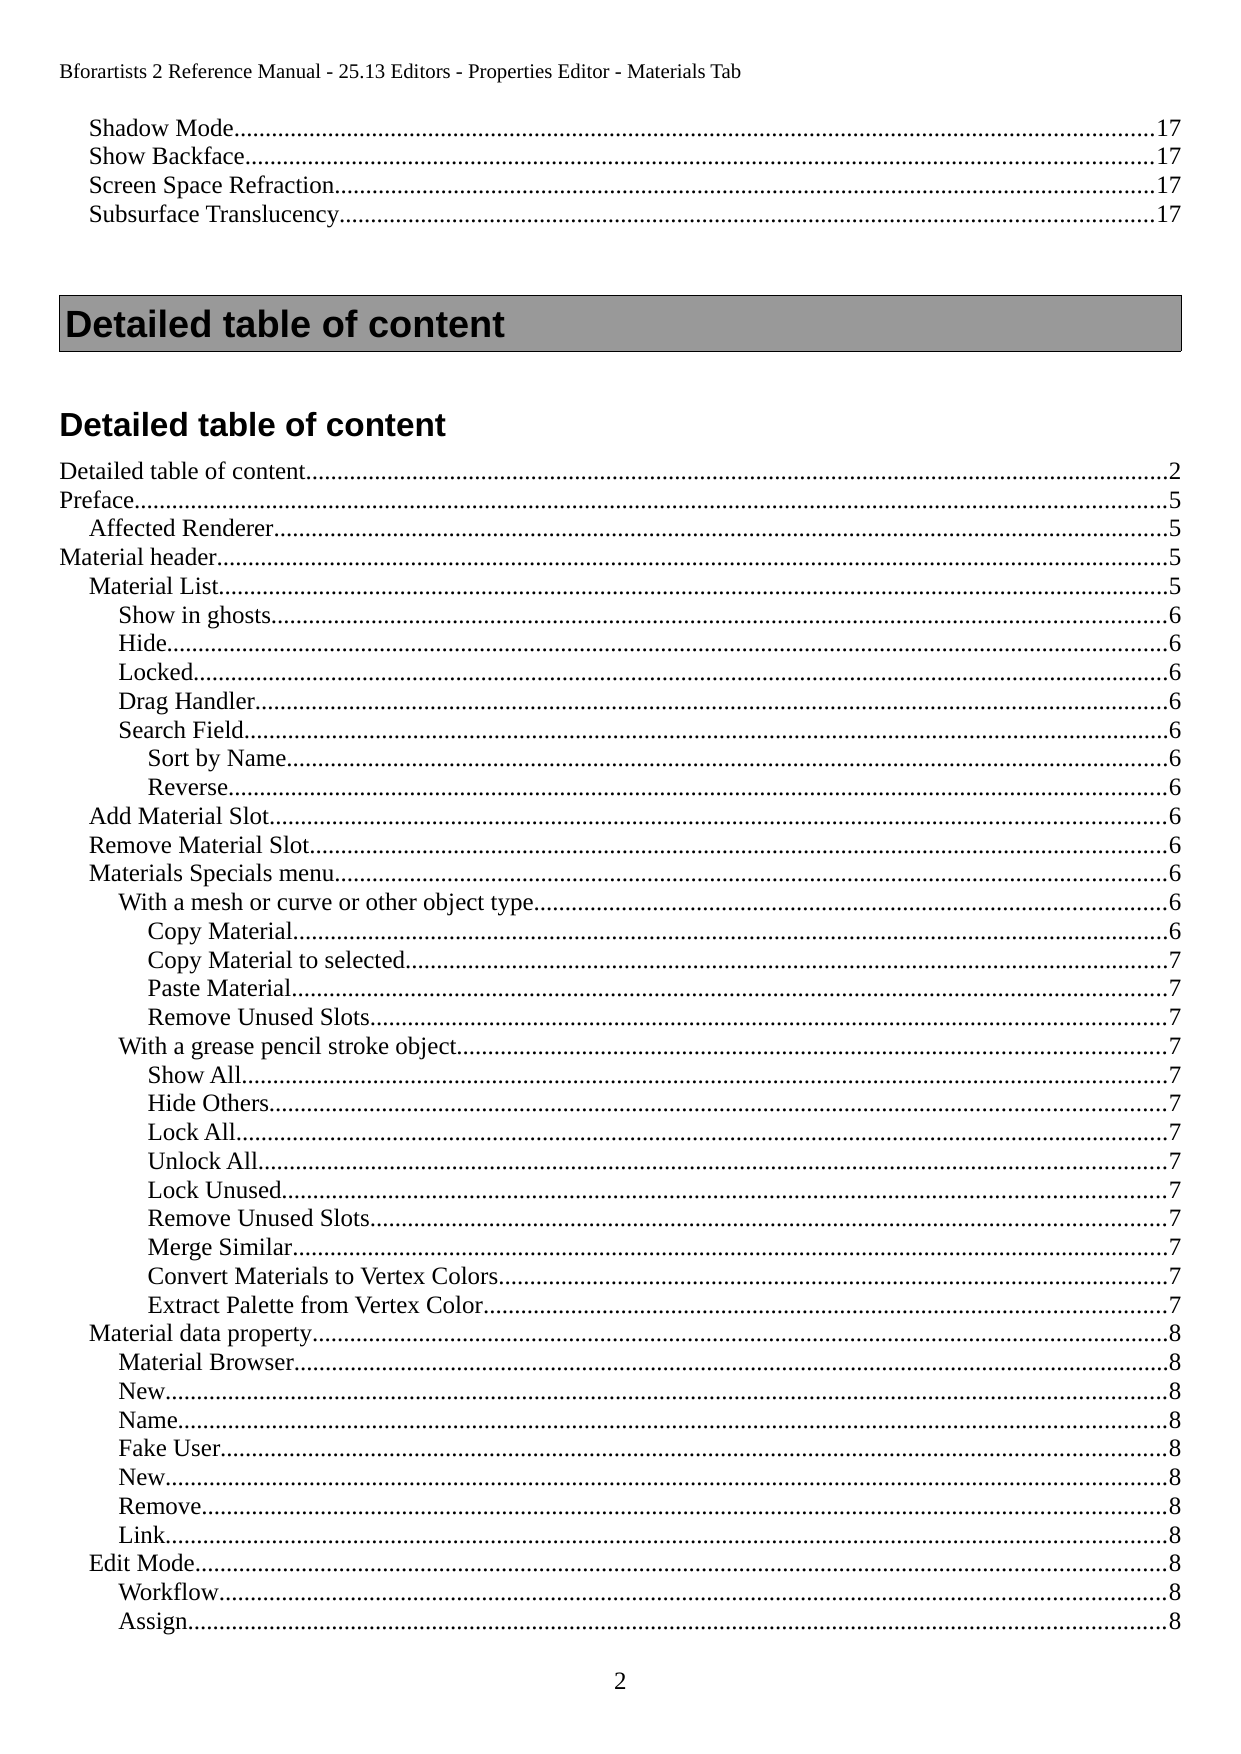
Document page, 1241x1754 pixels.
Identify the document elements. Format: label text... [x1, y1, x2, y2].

text Reverse 6 [147, 772, 1181, 801]
text Lock All 7 [147, 1117, 1181, 1146]
text Extract Palette from Vertex Color 7 [147, 1290, 1181, 1318]
text Lock Unused 7 [147, 1175, 1181, 1203]
text Workflow 8 [118, 1577, 1181, 1606]
text Copy Material to selected 7 [147, 945, 1181, 973]
text Remove 8 [118, 1491, 1181, 1520]
table_header Detailed table of content [60, 296, 1181, 351]
text New 8 [118, 1376, 1181, 1405]
text Remove Material Slot 6 [88, 830, 1181, 858]
text Search Field 6 [118, 715, 1181, 743]
text Link 8 [118, 1520, 1181, 1548]
text Affected Renderer 5 [88, 513, 1181, 542]
text Detailed table of content 2 [59, 456, 1181, 485]
text Assign 8 [118, 1606, 1181, 1635]
text Material header 5 [59, 542, 1181, 571]
text Remove Unused Slots 7 [147, 1002, 1181, 1031]
text New 8 [118, 1462, 1181, 1491]
text Material Browser 8 [118, 1347, 1181, 1376]
text Merge Similar 7 [147, 1232, 1181, 1261]
text Subsurface Translucency 17 [88, 199, 1181, 228]
text Copy Material 6 [147, 916, 1181, 945]
text Show Backface 17 [88, 141, 1181, 170]
text Shadow Mode 17 [88, 113, 1181, 141]
text Unlock All 7 [147, 1146, 1181, 1175]
text Edit Mode 8 [88, 1548, 1181, 1577]
text Fake User 8 [118, 1433, 1181, 1462]
text With a grease pencil stroke object 7 [118, 1031, 1181, 1060]
text Hide 6 [118, 628, 1181, 657]
text Material data property 8 [88, 1318, 1181, 1347]
text Show in ghosts 6 [118, 600, 1181, 628]
text With a mesh or curve or other object type 6 [118, 887, 1181, 916]
text Preface 5 [59, 485, 1181, 513]
text Screen Space Refraction 17 [88, 170, 1181, 199]
text Remove Unused Slots 7 [147, 1203, 1181, 1232]
subtitle Detailed table of content [59, 405, 1181, 443]
text Add Material Slot 6 [88, 801, 1181, 830]
text Locked 6 [118, 657, 1181, 686]
text Materials Specials menu 6 [88, 858, 1181, 887]
text Convert Materials to Vertex Colors 7 [147, 1261, 1181, 1290]
text Drag Handler 6 [118, 686, 1181, 715]
text Show All 7 [147, 1060, 1181, 1088]
text Sort by Name 6 [147, 743, 1181, 772]
text Material List 5 [88, 571, 1181, 600]
text Paste Material 7 [147, 973, 1181, 1002]
text Name 8 [118, 1405, 1181, 1433]
text Hide Others 7 [147, 1088, 1181, 1117]
